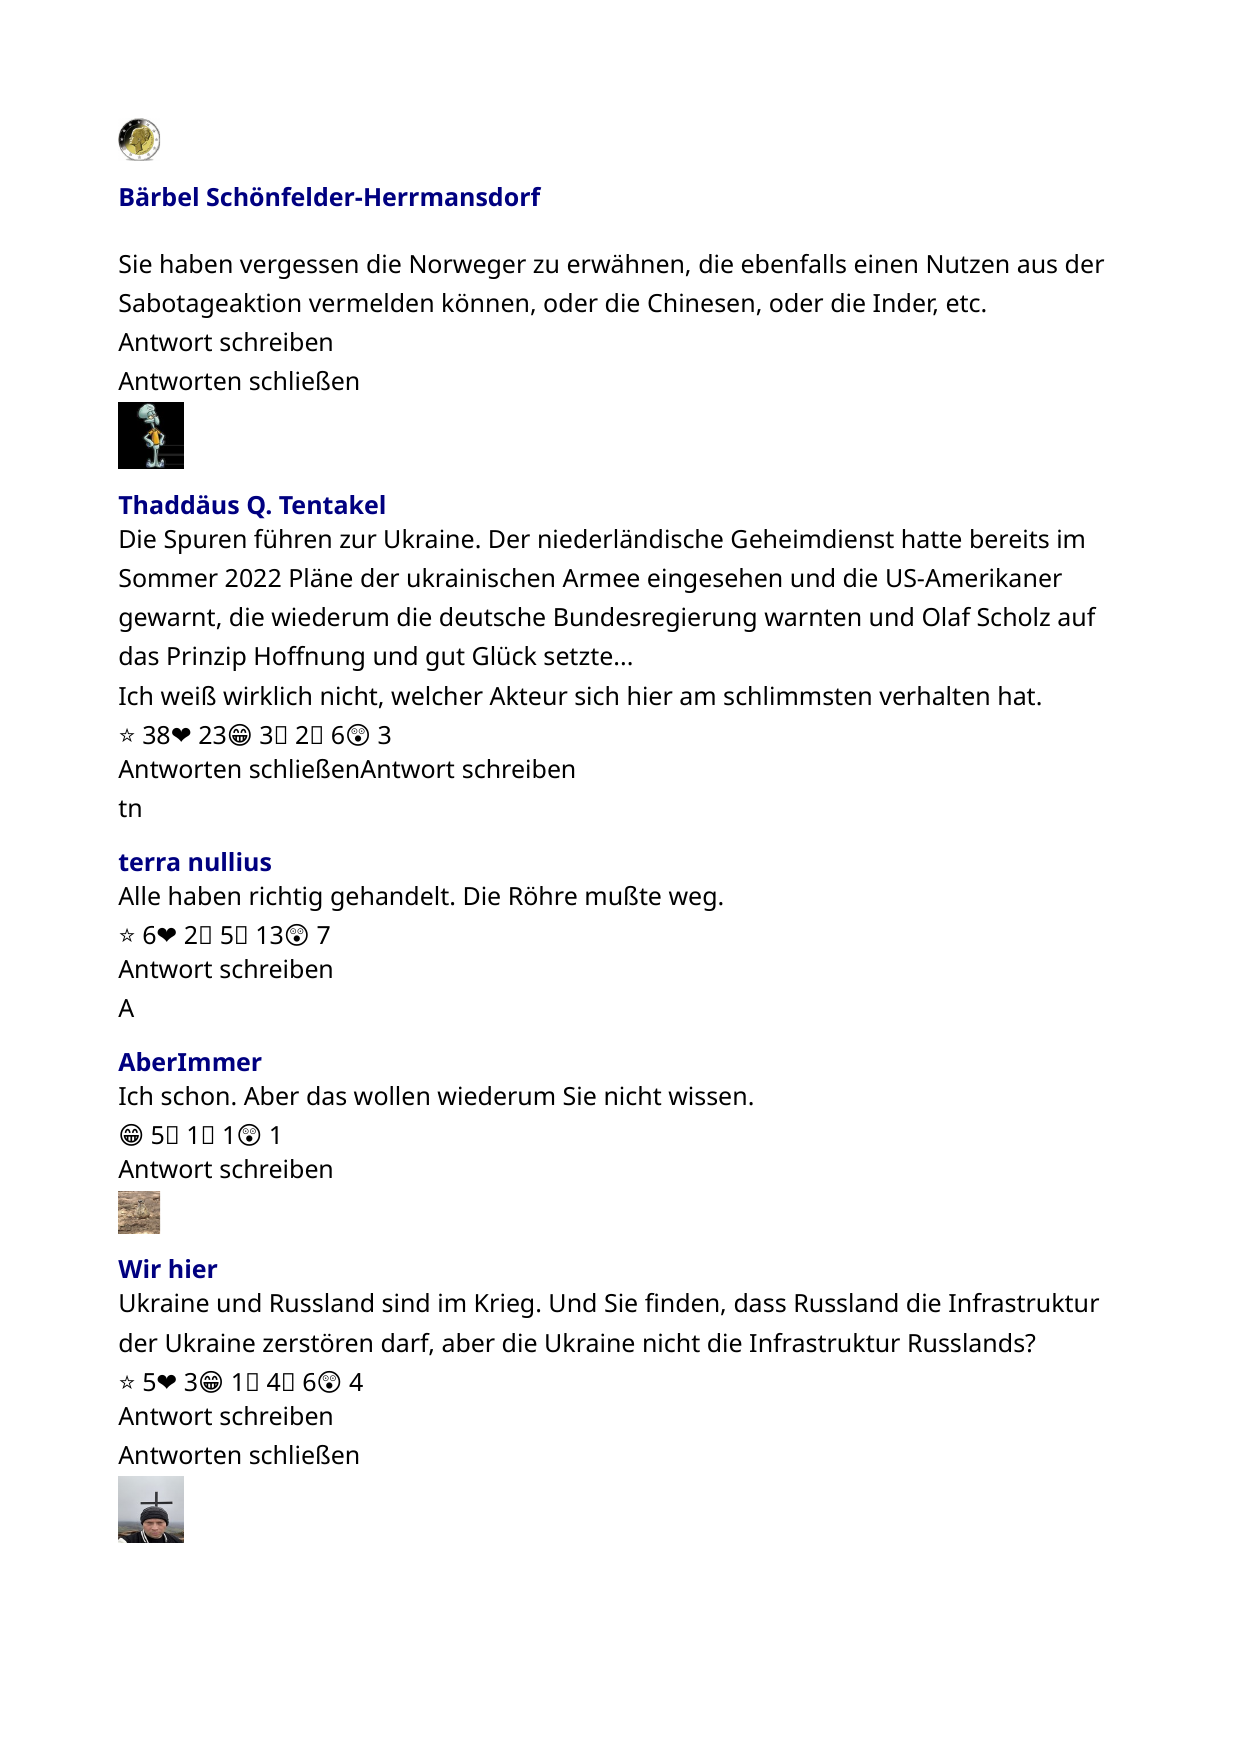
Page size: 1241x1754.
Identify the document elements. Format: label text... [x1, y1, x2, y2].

subtitle Wir hier [118, 1252, 1122, 1286]
text ⭐️ 38❤️ 23😁 3🙁 2🤨 6😲 3 [118, 717, 1122, 751]
text 😁 5🙁 1🤨 1😲 1 [118, 1118, 1122, 1152]
text Sie haben vergessen die Norweger zu erwähnen, die ebenfalls einen Nutzen aus der Sabotageaktion vermelden können, oder die Chinesen, oder die Inder, etc. [118, 246, 1122, 319]
subtitle terra nullius [118, 844, 1122, 878]
text A [118, 991, 1122, 1025]
picture [118, 402, 184, 469]
text ⭐️ 5❤️ 3😁 1🙁 4🤨 6😲 4 [118, 1364, 1122, 1398]
text Die Spuren führen zur Ukraine. Der niederländische Geheimdienst hatte bereits im Sommer 2022 Pläne der ukrainischen Armee eingesehen und die US-Amerikaner gewarnt, die wiederum die deutsche Bundesregierung warnten und Olaf Scholz auf das Prinzip Hoffnung und gut Glück setzte... [118, 521, 1122, 673]
subtitle Bärbel Schönfelder-Herrmansdorf [118, 179, 1122, 213]
text Antwort schreiben [118, 324, 1122, 359]
text Antwort schreiben [118, 1152, 1122, 1186]
subtitle AberImmer [118, 1044, 1122, 1078]
text Ich schon. Aber das wollen wiederum Sie nicht wissen. [118, 1078, 1122, 1113]
picture [118, 118, 161, 161]
text Ich weiß wirklich nicht, welcher Akteur sich hier am schlimmsten verhalten hat. [118, 678, 1122, 712]
picture [118, 1476, 184, 1543]
text Antwort schreiben [118, 952, 1122, 986]
subtitle Thaddäus Q. Tentakel [118, 487, 1122, 521]
text Antworten schließenAntwort schreiben [118, 751, 1122, 785]
text ⭐️ 6❤️ 2🙁 5🤨 13😲 7 [118, 917, 1122, 952]
text Antwort schreiben [118, 1398, 1122, 1432]
text Ukraine und Russland sind im Krieg. Und Sie finden, dass Russland die Infrastruktur der Ukraine zerstören darf, aber die Ukraine nicht die Infrastruktur Russlands? [118, 1286, 1122, 1359]
text tn [118, 791, 1122, 824]
text Antworten schließen [118, 364, 1122, 398]
text Antworten schließen [118, 1438, 1122, 1472]
picture [118, 1191, 161, 1234]
text Alle haben richtig gehandelt. Die Röhre mußte weg. [118, 878, 1122, 912]
